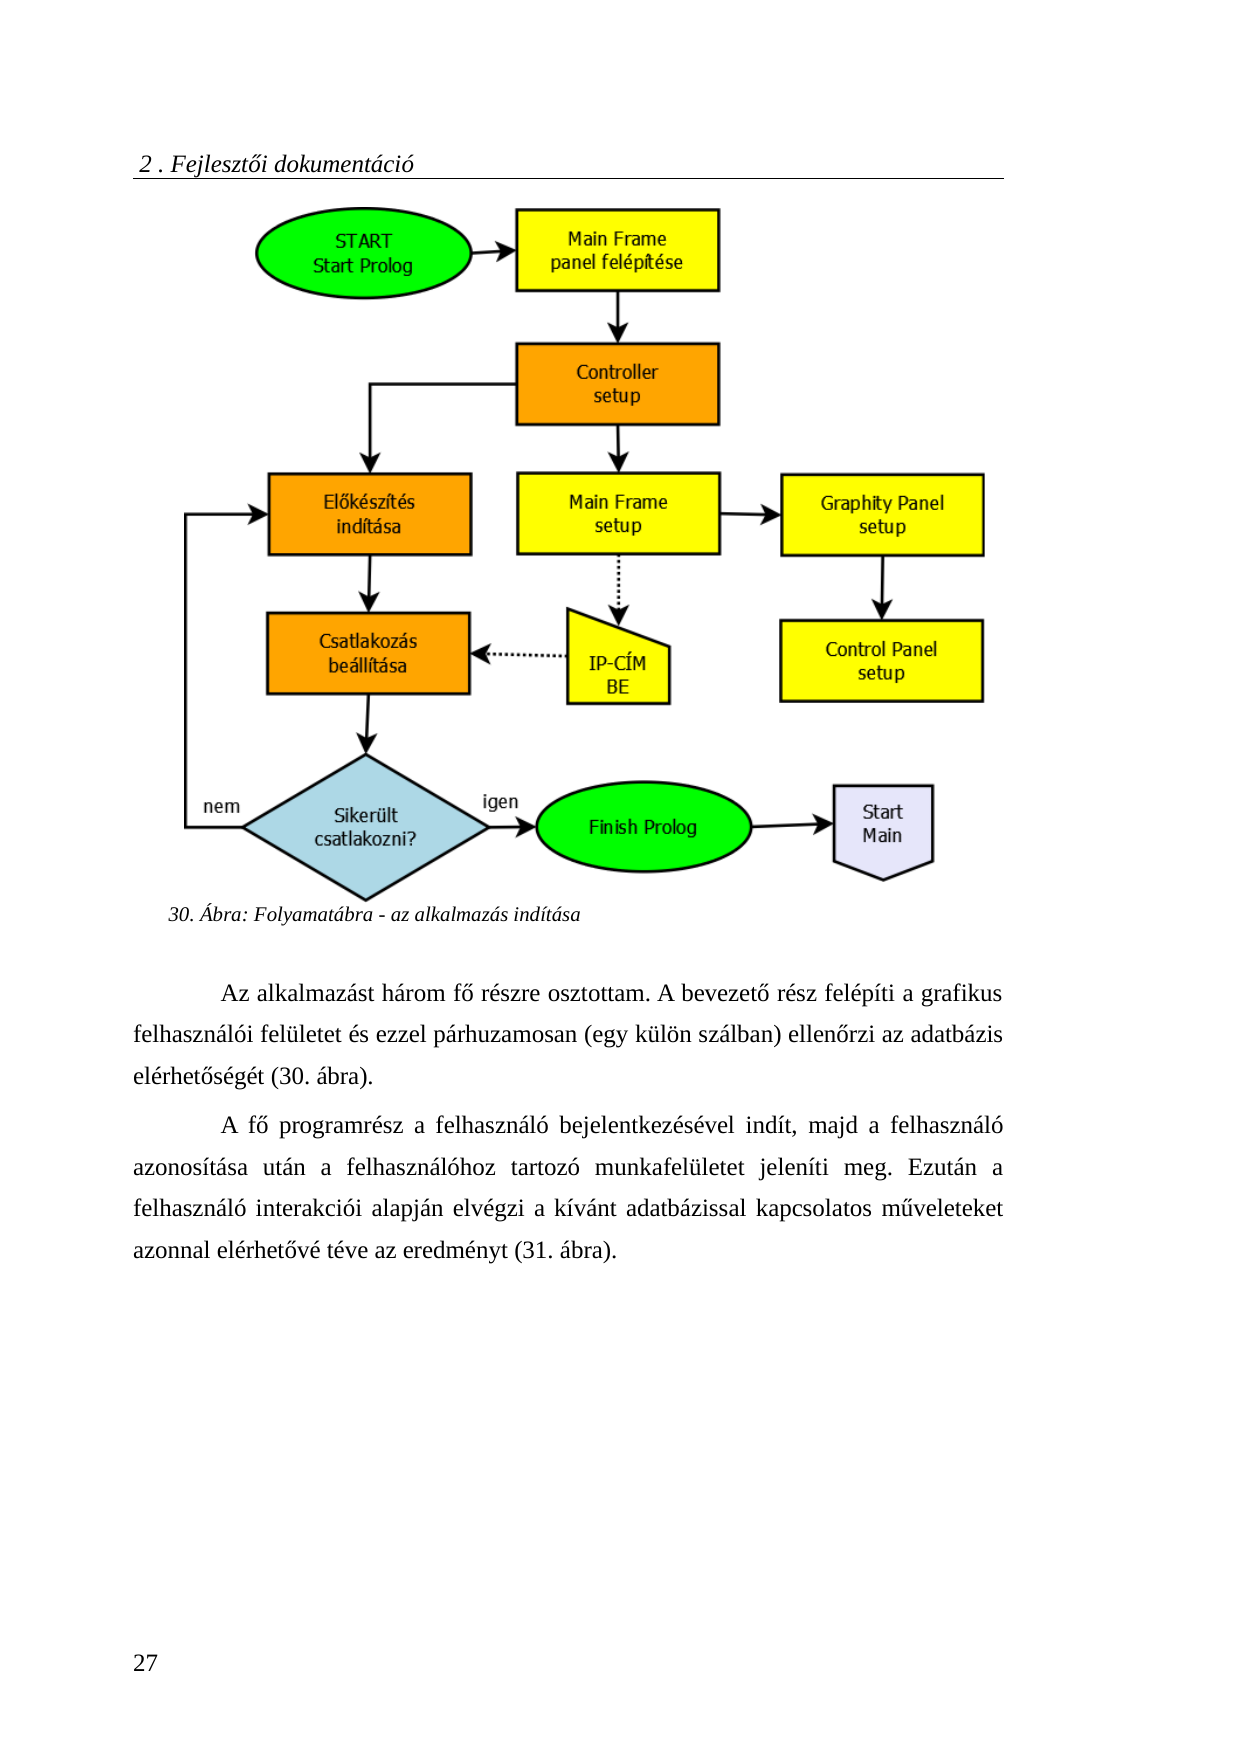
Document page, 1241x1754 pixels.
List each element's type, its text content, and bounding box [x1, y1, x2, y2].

text Az alkalmazást három fő részre osztottam. A bevezető rész felépíti a grafikus felhasználói felületet és ezzel párhuzamosan (egy külön szálban) ellenőrzi az adatbázis elérhetőségét (30. ábra). [133, 903, 1004, 1090]
text A fő programrész a felhasználó bejelentkezésével indít, majd a felhasználó azonosítása után a felhasználóhoz tartozó munkafelületet jeleníti meg. Ezután a felhasználó interakciói alapján elvégzi a kívánt adatbázissal kapcsolatos műveleteket azonnal elérhetővé téve az eredményt (31. ábra). [133, 1111, 1004, 1264]
text 30. Ábra: Folyamatábra - az alkalmazás indítása [168, 903, 1001, 926]
picture [184, 207, 985, 903]
